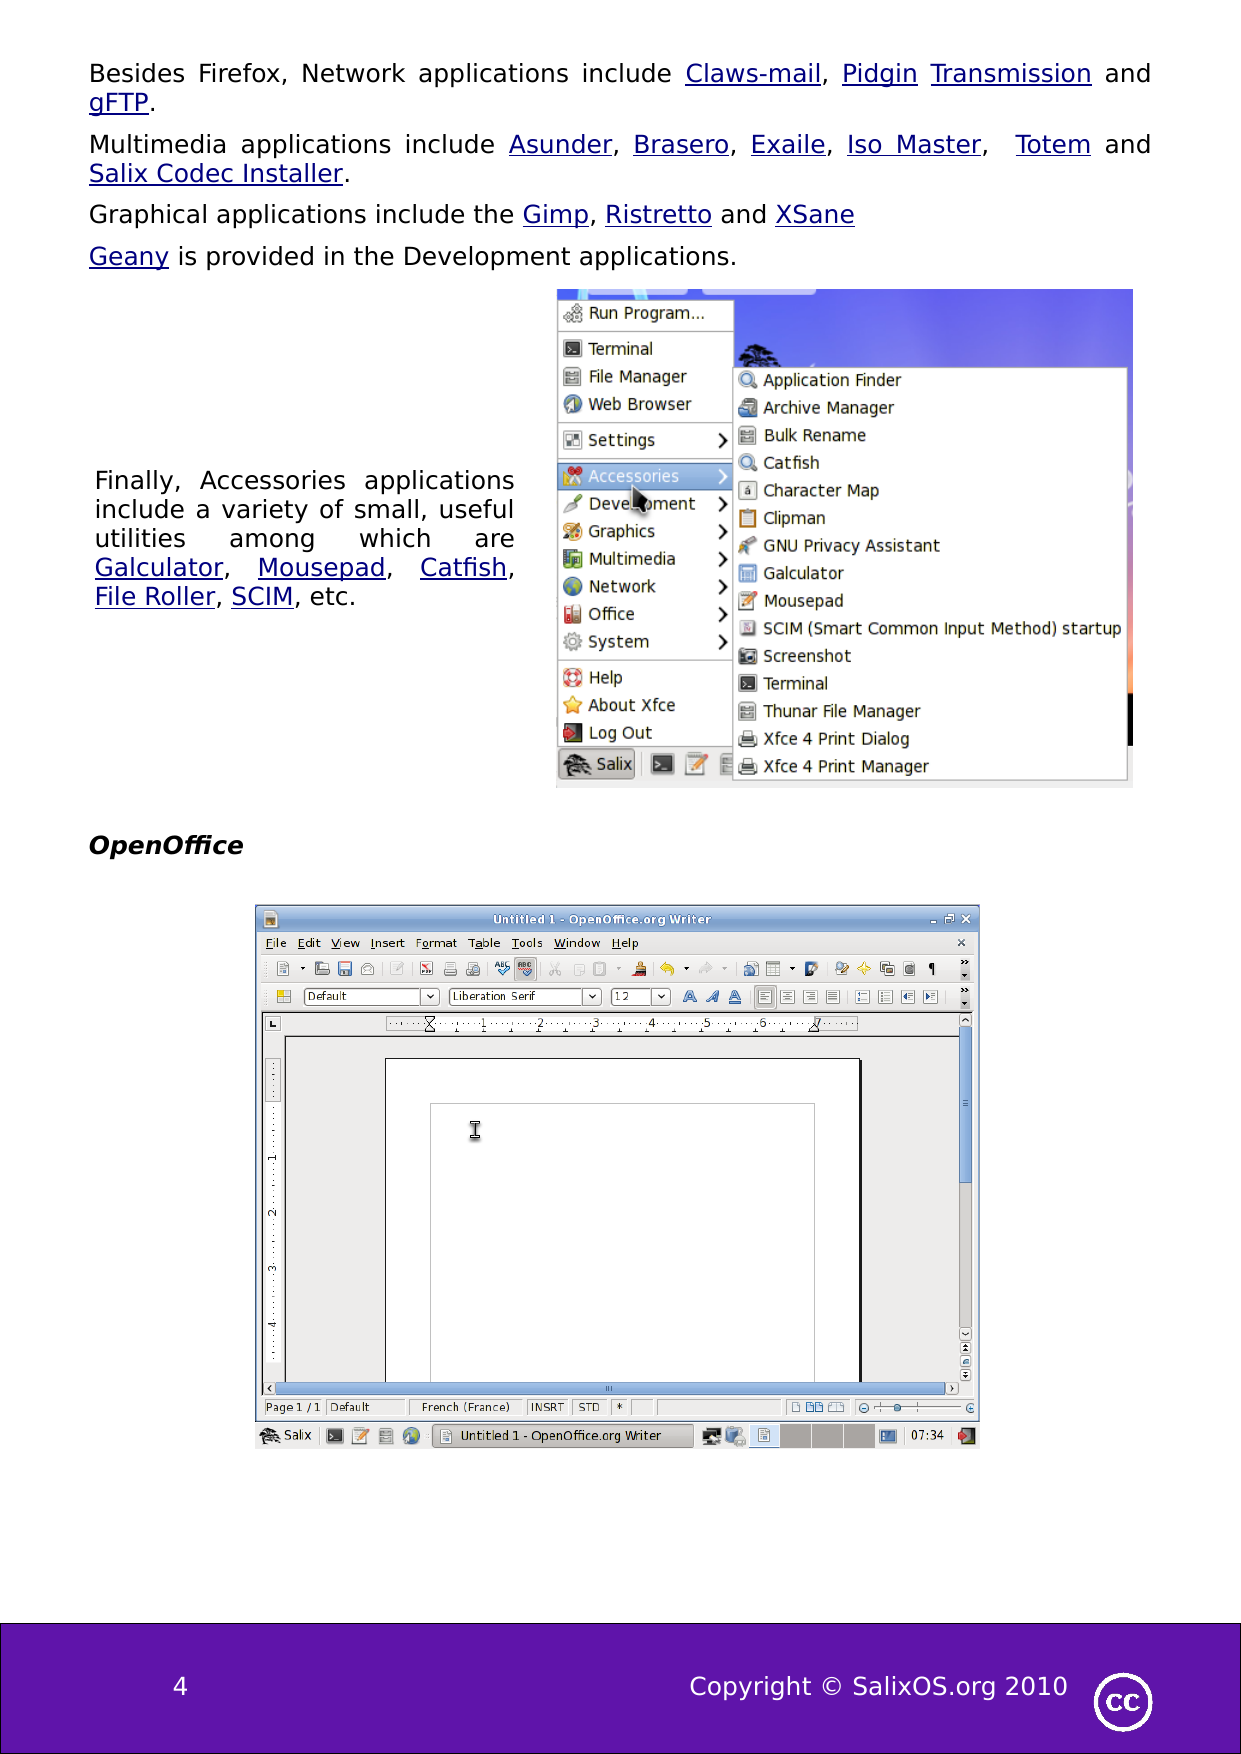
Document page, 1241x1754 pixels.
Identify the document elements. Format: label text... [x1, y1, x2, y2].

table_header Finally, Accessories applications include a variety of small, useful utilities among which are Galculator, Mousepad, Catfish, File Roller, SCIM, etc. [89, 284, 521, 806]
text Geany is provided in the Development applications. [88, 242, 1152, 272]
picture [556, 289, 1133, 788]
subtitle OpenOffice [88, 831, 1152, 860]
text Graphical applications include the Gimp, Ristretto and XSane [88, 201, 1152, 230]
picture [255, 904, 980, 1449]
table_header [521, 284, 1152, 806]
text Besides Firefox, Network applications include Claws‑mail, Pidgin Transmission and gFTP. [88, 59, 1152, 117]
text Multimedia applications include Asunder, Brasero, Exaile, Iso Master, Totem and Salix Codec Installer. [88, 130, 1152, 188]
picture [1093, 1672, 1153, 1732]
